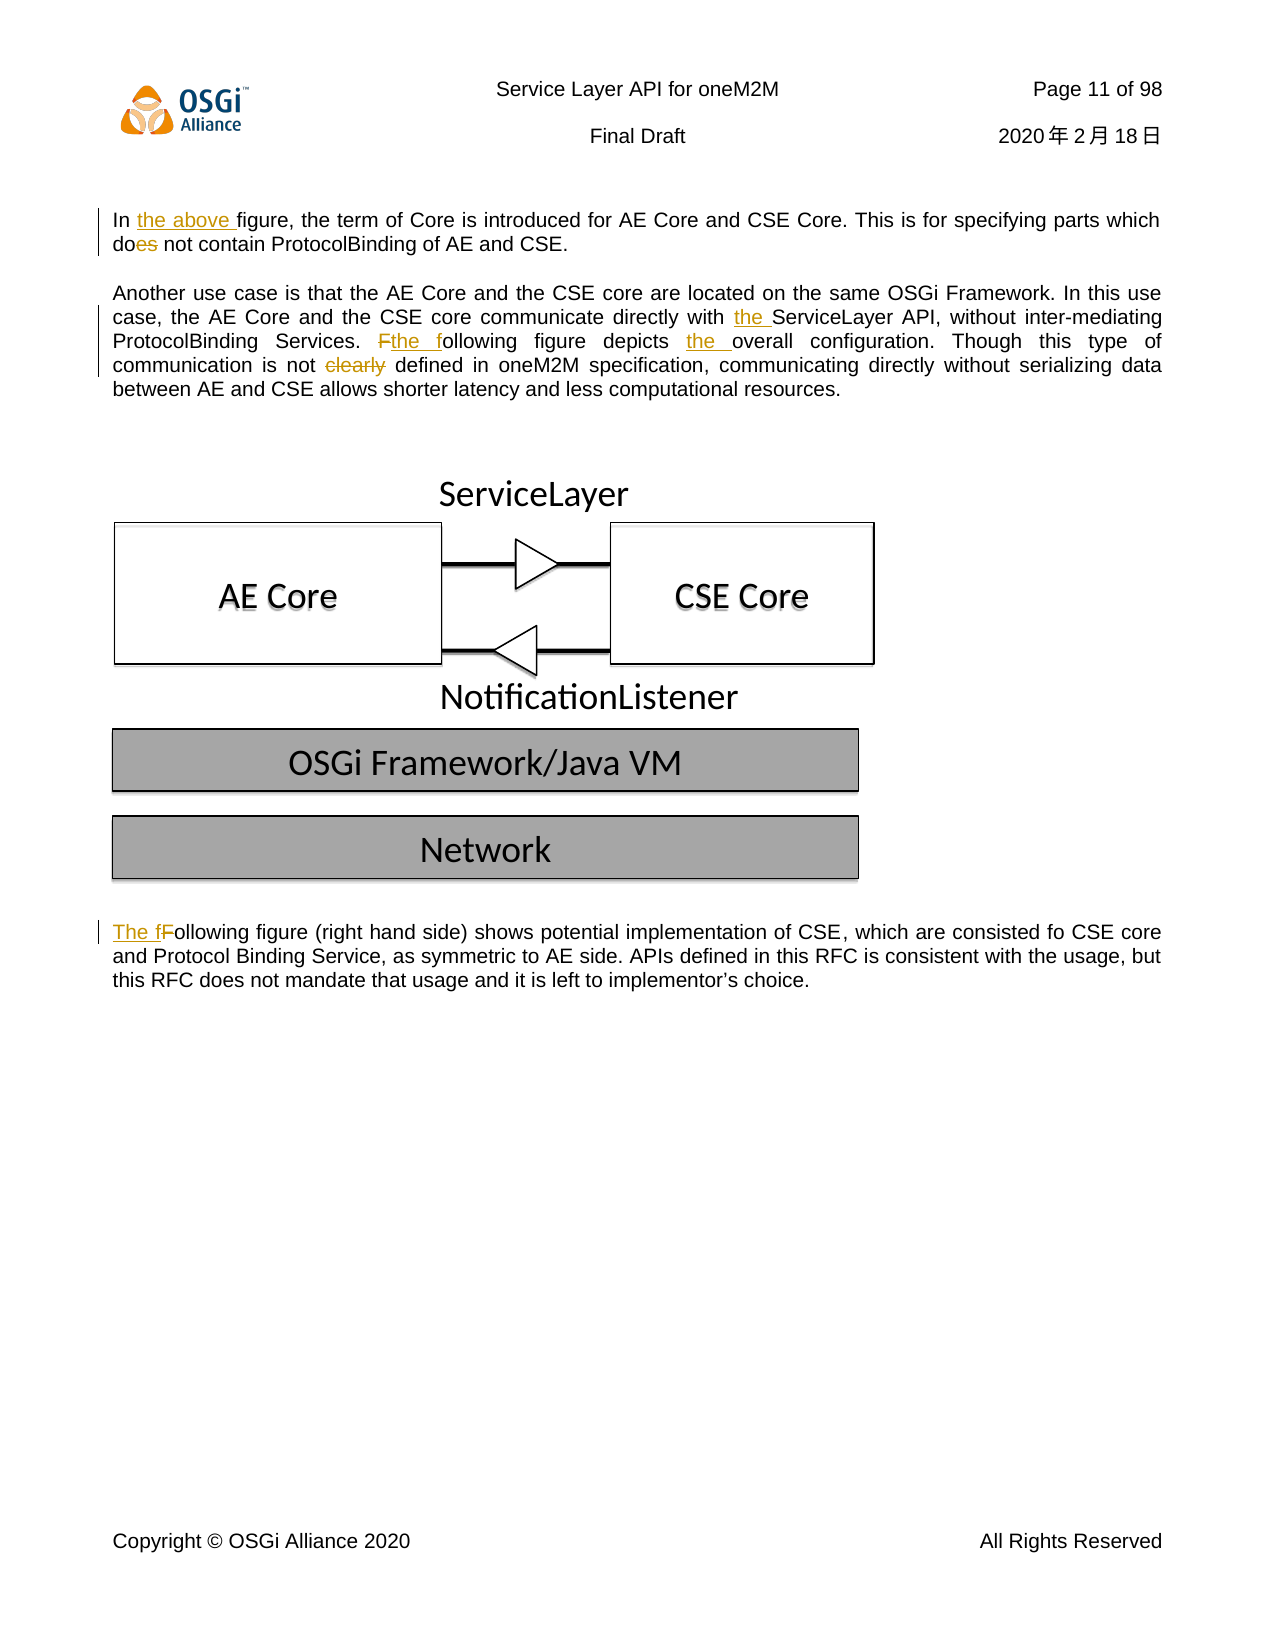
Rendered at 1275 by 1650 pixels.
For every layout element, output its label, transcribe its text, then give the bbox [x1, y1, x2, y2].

text In the above figure, the term of Core is introduced for AE Core and CSE Core. This is for specifying parts which do not contain ProtocolBinding of AE and CSE. [112, 208, 1162, 256]
text The following figure (right hand side) shows potential implementation of CSE, which are consisted fo CSE core and Protocol Binding Service, as symmetric to AE side. APIs defined in this RFC is consistent with the usage, but this RFC does not mandate that usage and it is left to implementor’s choice. [112, 920, 1162, 992]
picture [113, 78, 257, 142]
text Another use case is that the AE Core and the CSE core are located on the same OSGi Framework. In this use case, the AE Core and the CSE core communicate directly with the ServiceLayer API, without inter-mediating ProtocolBinding Services. the following figure depicts the overall configuration. Though this type of communication is not defined in oneM2M specification, communicating directly without serializing data between AE and CSE allows shorter latency and less computational resources. [112, 281, 1162, 401]
